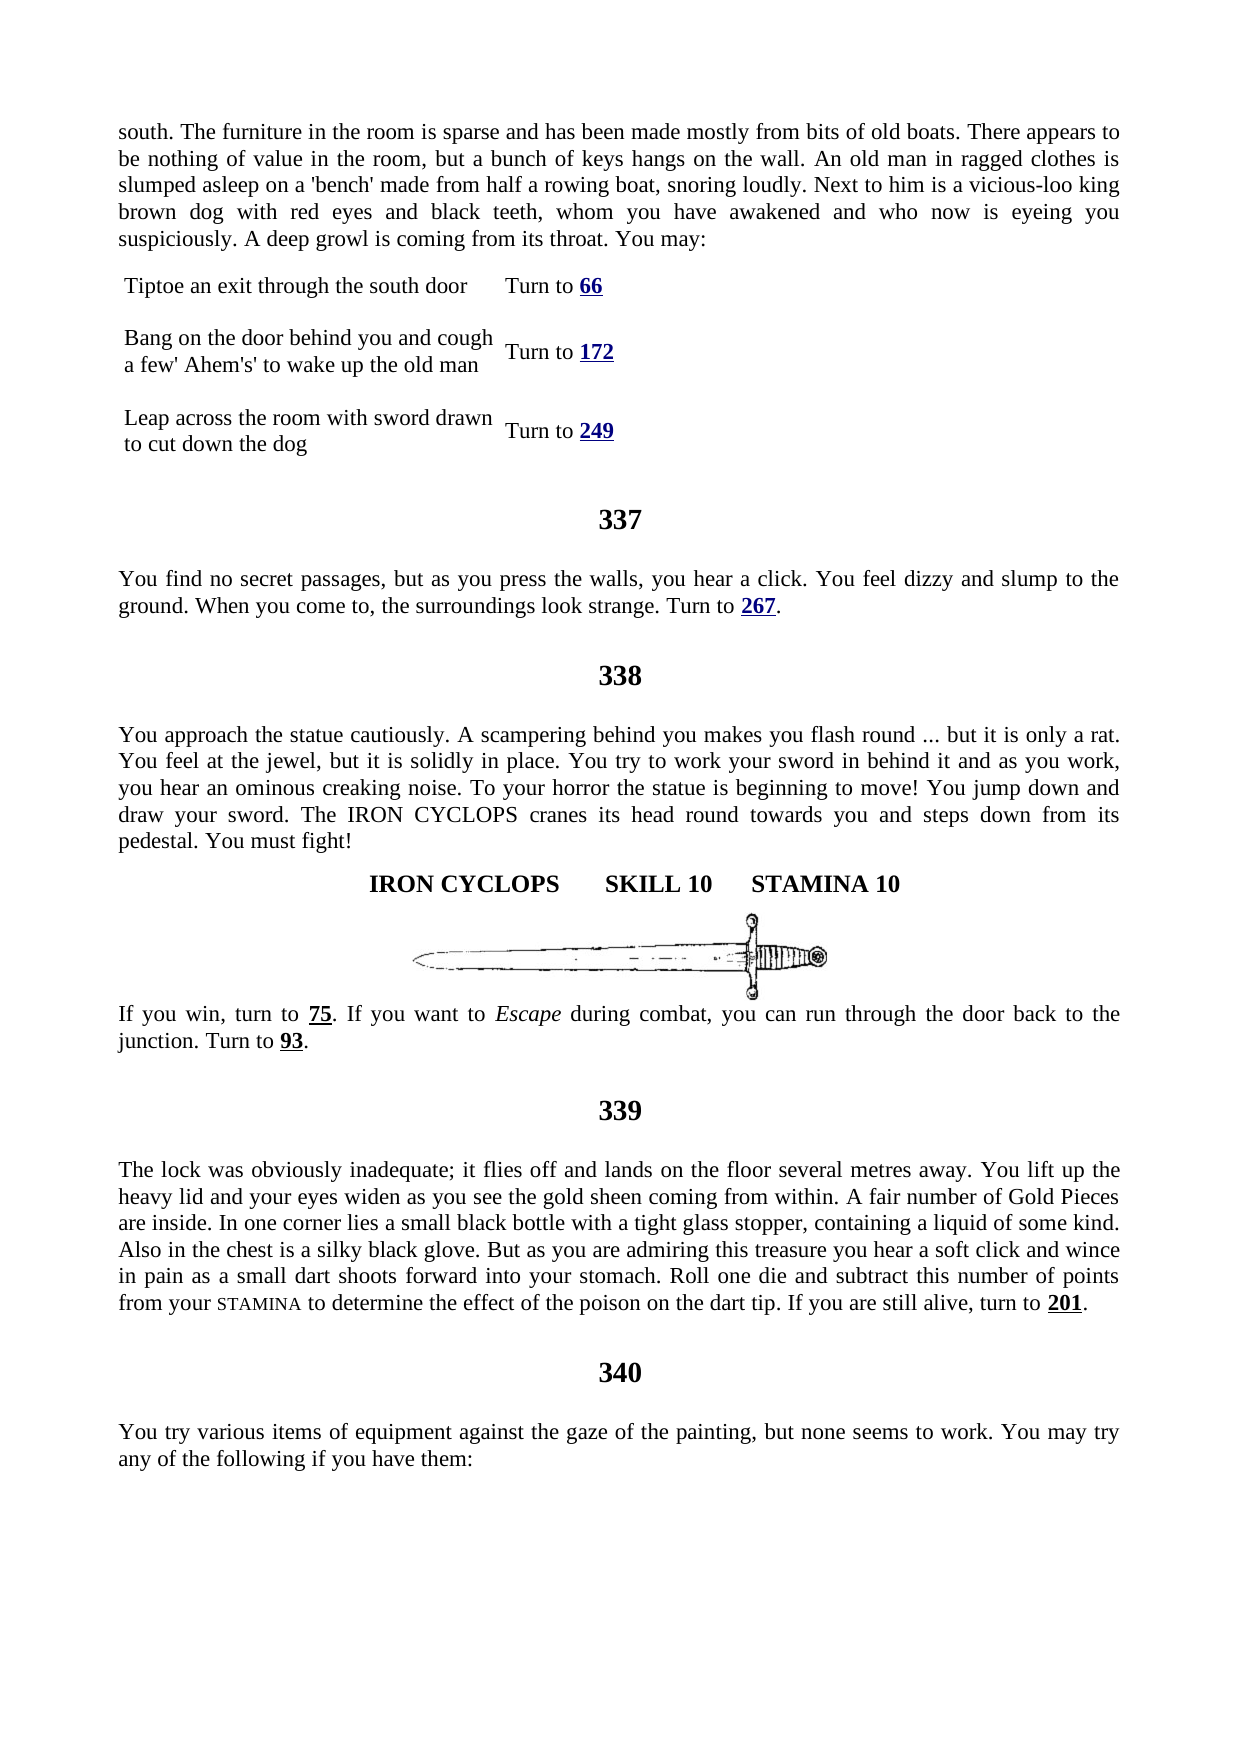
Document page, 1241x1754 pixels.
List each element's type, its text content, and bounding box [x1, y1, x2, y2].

text You approach the statue cautiously. A scampering behind you makes you flash round ... but it is only a rat. You feel at the jewel, but it is solidly in place. You try to work your sword in behind it and as you work, you hear an ominous creaking noise. To your horror the statue is beginning to move! You jump down and draw your sword. The IRON CYCLOPS cranes its head round towards you and steps down from its pedestal. You must fight! [118, 721, 1122, 854]
table_cell Turn to 249 [499, 398, 644, 477]
table_cell Bang on the door behind you and cough a few' Ahem's' to wake up the old man [118, 319, 499, 398]
picture [412, 912, 828, 1001]
text You try various items of equipment against the gaze of the painting, but none seems to work. You may try any of the following if you have them: [118, 1418, 1122, 1471]
text IRON CYCLOPS SKILL 10 STAMINA 10 [118, 868, 1122, 897]
table_header Turn to 66 [499, 266, 644, 318]
table_cell Leap across the room with sword drawn to cut down the dog [118, 398, 499, 477]
text You find no secret passages, but as you press the walls, you hear a click. You feel dizzy and slump to the ground. When you come to, the surroundings look strange. Turn to 267. [118, 565, 1122, 618]
text south. The furniture in the room is sparse and has been made mostly from bits of old boats. There appears to be nothing of value in the room, but a bunch of keys hangs on the wall. An old man in ragged clothes is slumped asleep on a 'bench' made from half a rowing boat, snoring loudly. Next to him is a vicious-loo king brown dog with red eyes and black teeth, whom you have awakened and who now is eyeing you suspiciously. A deep growl is coming from its throat. You may: [118, 118, 1122, 251]
subtitle 340 [118, 1355, 1122, 1388]
subtitle 337 [118, 502, 1122, 536]
table_cell Turn to 172 [499, 319, 644, 398]
table_header Tiptoe an exit through the south door [118, 266, 499, 318]
subtitle 338 [118, 658, 1122, 691]
text If you win, turn to 75. If you want to Escape during combat, you can run through the door back to the junction. Turn to 93. [118, 1001, 1122, 1053]
text The lock was obviously inadequate; it flies off and lands on the floor several metres away. You lift up the heavy lid and your eyes widen as you see the gold sheen coming from within. A fair number of Gold Pieces are inside. In one corner lies a small black bottle with a tight glass stopper, containing a liquid of some kind. Also in the chest is a silky black glove. But as you are admiring this treasure you hear a soft click and wince in pain as a small dart shoots forward into your stomach. Roll one die and subtract this number of points from your stamina to determine the effect of the poison on the dart tip. If you are still alive, turn to 201. [118, 1156, 1122, 1315]
subtitle 339 [118, 1093, 1122, 1127]
